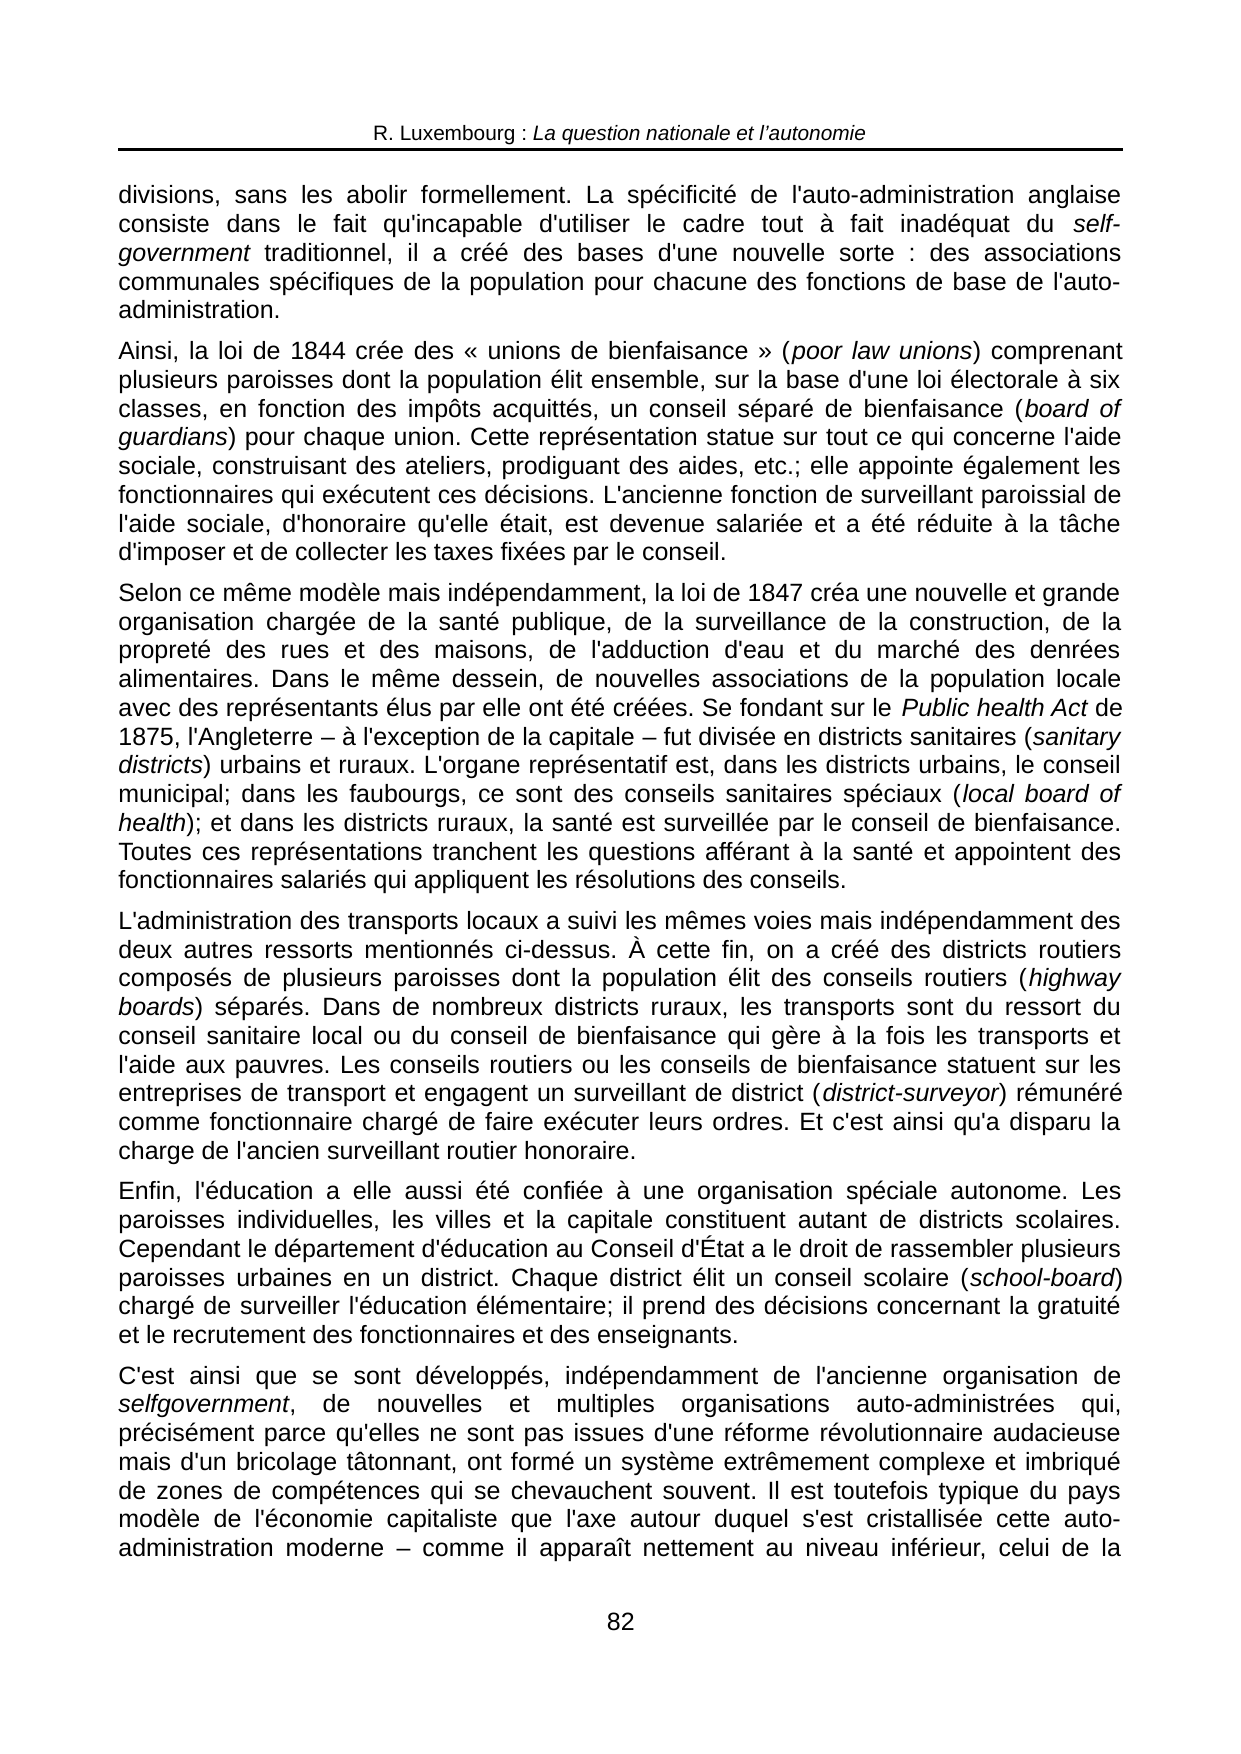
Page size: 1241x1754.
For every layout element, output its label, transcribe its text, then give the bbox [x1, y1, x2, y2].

text Ainsi, la loi de 1844 crée des « unions de bienfaisance » (poor law unions) comprenant plusieurs paroisses dont la population élit ensemble, sur la base d'une loi électorale à six classes, en fonction des impôts acquittés, un conseil séparé de bienfaisance (board of guardians) pour chaque union. Cette représentation statue sur tout ce qui concerne l'aide sociale, construisant des ateliers, prodiguant des aides, etc.; elle appointe également les fonctionnaires qui exécutent ces décisions. L'ancienne fonction de surveillant paroissial de l'aide sociale, d'honoraire qu'elle était, est devenue salariée et a été réduite à la tâche d'imposer et de collecter les taxes fixées par le conseil. [118, 336, 1123, 566]
text C'est ainsi que se sont développés, indépendamment de l'ancienne organisation de selfgovernment, de nouvelles et multiples organisations auto-administrées qui, précisément parce qu'elles ne sont pas issues d'une réforme révolutionnaire audacieuse mais d'un bricolage tâtonnant, ont formé un système extrêmement complexe et imbriqué de zones de compétences qui se chevauchent souvent. Il est toutefois typique du pays modèle de l'économie capitaliste que l'axe autour duquel s'est cristallisée cette auto-administration moderne – comme il apparaît nettement au niveau inférieur, celui de la [118, 1361, 1123, 1562]
text L'administration des transports locaux a suivi les mêmes voies mais indépendamment des deux autres ressorts mentionnés ci-dessus. À cette fin, on a créé des districts routiers composés de plusieurs paroisses dont la population élit des conseils routiers (highway boards) séparés. Dans de nombreux districts ruraux, les transports sont du ressort du conseil sanitaire local ou du conseil de bienfaisance qui gère à la fois les transports et l'aide aux pauvres. Les conseils routiers ou les conseils de bienfaisance statuent sur les entreprises de transport et engagent un surveillant de district (district-surveyor) rémunéré comme fonctionnaire chargé de faire exécuter leurs ordres. Et c'est ainsi qu'a disparu la charge de l'ancien surveillant routier honoraire. [118, 906, 1123, 1164]
text divisions, sans les abolir formellement. La spécificité de l'auto-administration anglaise consiste dans le fait qu'incapable d'utiliser le cadre tout à fait inadéquat du self-government traditionnel, il a créé des bases d'une nouvelle sorte : des associations communales spécifiques de la population pour chacune des fonctions de base de l'auto-administration. [118, 181, 1123, 324]
text Selon ce même modèle mais indépendamment, la loi de 1847 créa une nouvelle et grande organisation chargée de la santé publique, de la surveillance de la construction, de la propreté des rues et des maisons, de l'adduction d'eau et du marché des denrées alimentaires. Dans le même dessein, de nouvelles associations de la population locale avec des représentants élus par elle ont été créées. Se fondant sur le Public health Act de 1875, l'Angleterre – à l'exception de la capitale – fut divisée en districts sanitaires (sanitary districts) urbains et ruraux. L'organe représentatif est, dans les districts urbains, le conseil municipal; dans les faubourgs, ce sont des conseils sanitaires spéciaux (local board of health); et dans les districts ruraux, la santé est surveillée par le conseil de bienfaisance. Toutes ces représentations tranchent les questions afférant à la santé et appointent des fonctionnaires salariés qui appliquent les résolutions des conseils. [118, 578, 1123, 894]
text Enfin, l'éducation a elle aussi été confiée à une organisation spéciale autonome. Les paroisses individuelles, les villes et la capitale constituent autant de districts scolaires. Cependant le département d'éducation au Conseil d'État a le droit de rassembler plusieurs paroisses urbaines en un district. Chaque district élit un conseil scolaire (school-board) chargé de surveiller l'éducation élémentaire; il prend des décisions concernant la gratuité et le recrutement des fonctionnaires et des enseignants. [118, 1176, 1123, 1349]
